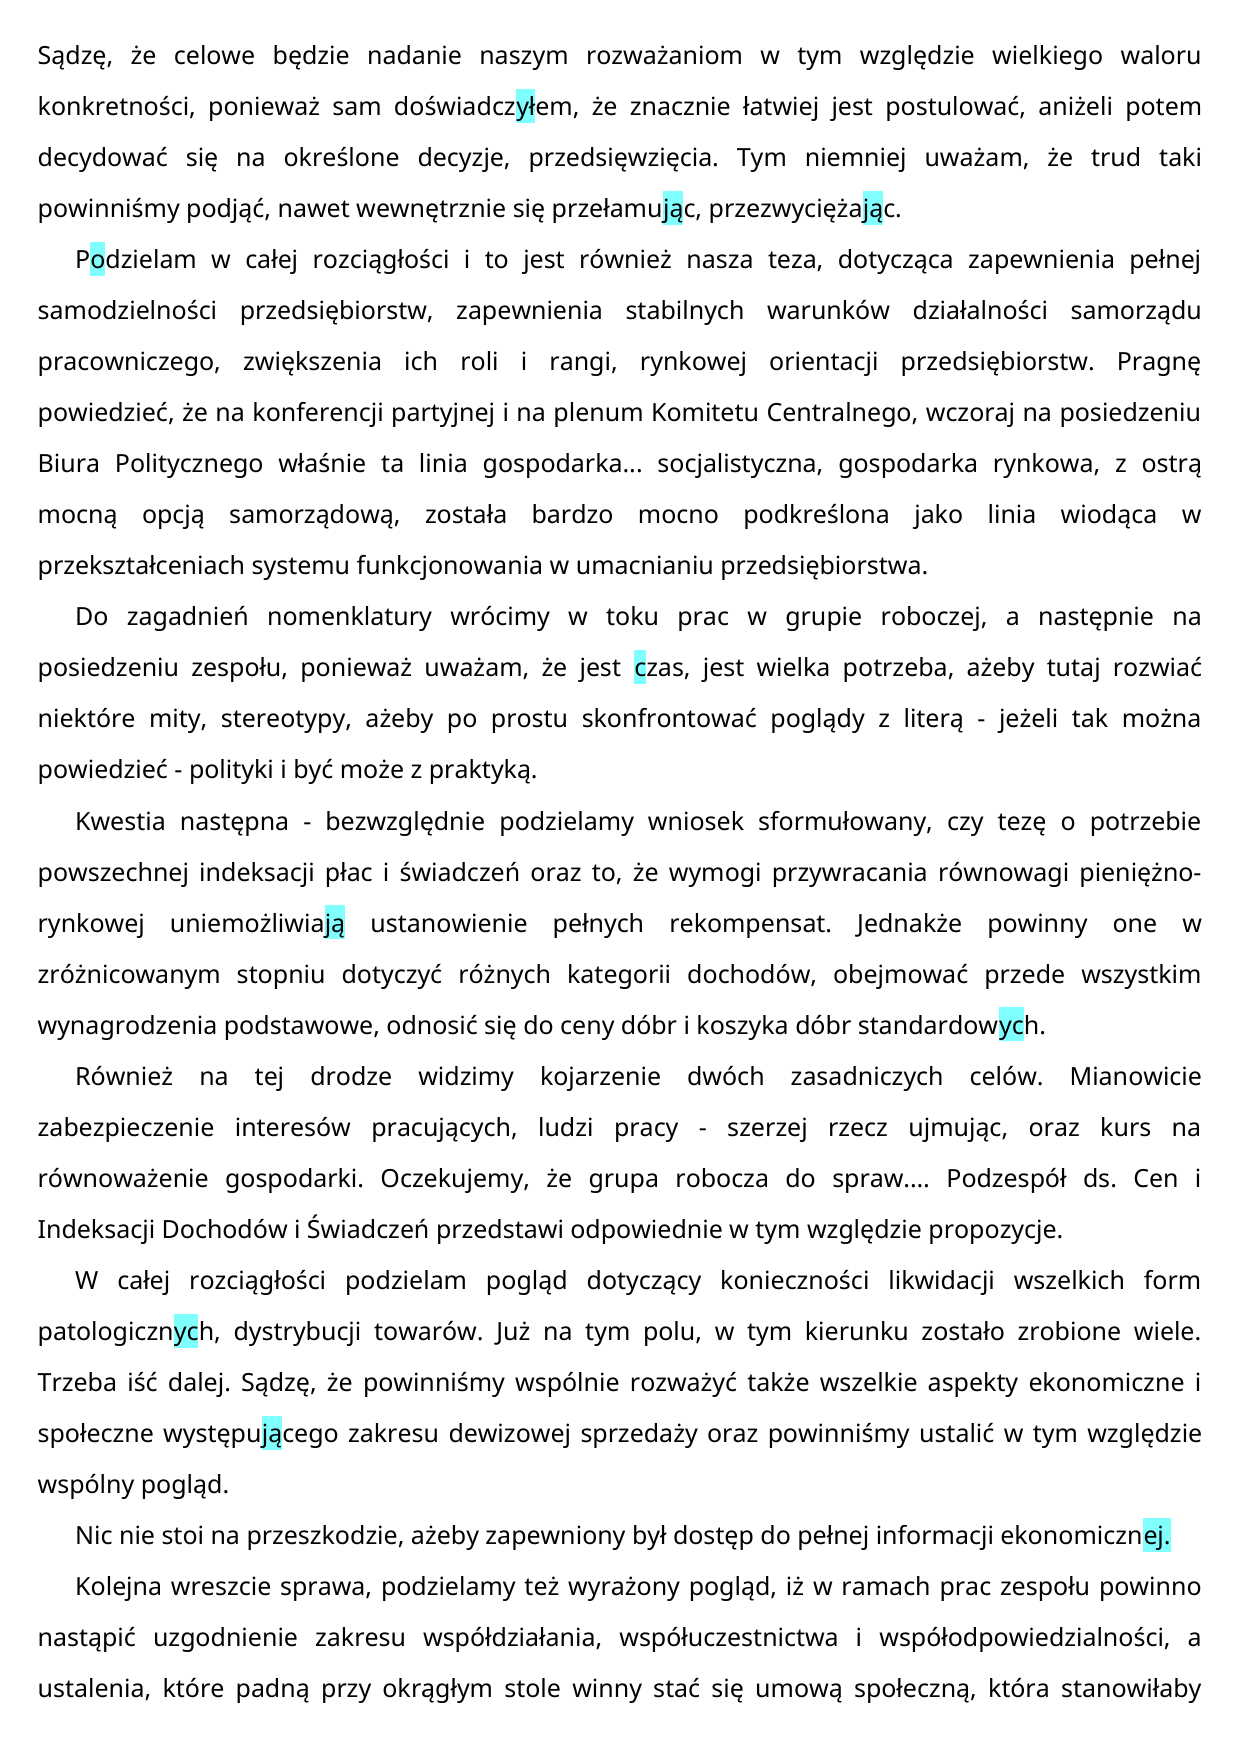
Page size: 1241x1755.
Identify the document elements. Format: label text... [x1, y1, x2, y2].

text Do zagadnień nomenklatury wrócimy w toku prac w grupie roboczej, a następnie na posiedzeniu zespołu, ponieważ uważam, że jest czas, jest wielka potrzeba, ażeby tutaj rozwiać niektóre mity, stereotypy, ażeby po prostu skonfrontować poglądy z literą - jeżeli tak można powiedzieć - polityki i być może z praktyką. [37, 599, 1203, 786]
text Również na tej drodze widzimy kojarzenie dwóch zasadniczych celów. Mianowicie zabezpieczenie interesów pracujących, ludzi pracy - szerzej rzecz ujmując, oraz kurs na równoważenie gospodarki. Oczekujemy, że grupa robocza do spraw.… Podzespół ds. Cen i Indeksacji Dochodów i Świadczeń przedstawi odpowiednie w tym względzie propozycje. [37, 1058, 1203, 1246]
text Podzielam w całej rozciągłości i to jest również nasza teza, dotycząca zapewnienia pełnej samodzielności przedsiębiorstw, zapewnienia stabilnych warunków działalności samorządu pracowniczego, zwiększenia ich roli i rangi, rynkowej orientacji przedsiębiorstw. Pragnę powiedzieć, że na konferencji partyjnej i na plenum Komitetu Centralnego, wczoraj na posiedzeniu Biura Politycznego właśnie ta linia gospodarka... socjalistyczna, gospodarka rynkowa, z ostrą mocną opcją samorządową, została bardzo mocno podkreślona jako linia wiodąca w przekształceniach systemu funkcjonowania w umacnianiu przedsiębiorstwa. [37, 242, 1203, 582]
text Nic nie stoi na przeszkodzie, ażeby zapewniony był dostęp do pełnej informacji ekonomicznej. [37, 1518, 1203, 1552]
text Sądzę, że celowe będzie nadanie naszym rozważaniom w tym względzie wielkiego waloru konkretności, ponieważ sam doświadczyłem, że znacznie łatwiej jest postulować, aniżeli potem decydować się na określone decyzje, przedsięwzięcia. Tym niemniej uważam, że trud taki powinniśmy podjąć, nawet wewnętrznie się przełamując, przezwyciężając. [37, 37, 1203, 225]
text Kwestia następna - bezwzględnie podzielamy wniosek sformułowany, czy tezę o potrzebie powszechnej indeksacji płac i świadczeń oraz to, że wymogi przywracania równowagi pieniężno-rynkowej uniemożliwiają ustanowienie pełnych rekompensat. Jednakże powinny one w zróżnicowanym stopniu dotyczyć różnych kategorii dochodów, obejmować przede wszystkim wynagrodzenia podstawowe, odnosić się do ceny dóbr i koszyka dóbr standardowych. [37, 803, 1203, 1041]
text Kolejna wreszcie sprawa, podzielamy też wyrażony pogląd, iż w ramach prac zespołu powinno nastąpić uzgodnienie zakresu współdziałania, współuczestnictwa i współodpowiedzialności, a ustalenia, które padną przy okrągłym stole winny stać się umową społeczną, która stanowiłaby [37, 1569, 1203, 1705]
text W całej rozciągłości podzielam pogląd dotyczący konieczności likwidacji wszelkich form patologicznych, dystrybucji towarów. Już na tym polu, w tym kierunku zostało zrobione wiele. Trzeba iść dalej. Sądzę, że powinniśmy wspólnie rozważyć także wszelkie aspekty ekonomiczne i społeczne występującego zakresu dewizowej sprzedaży oraz powinniśmy ustalić w tym względzie wspólny pogląd. [37, 1262, 1203, 1501]
